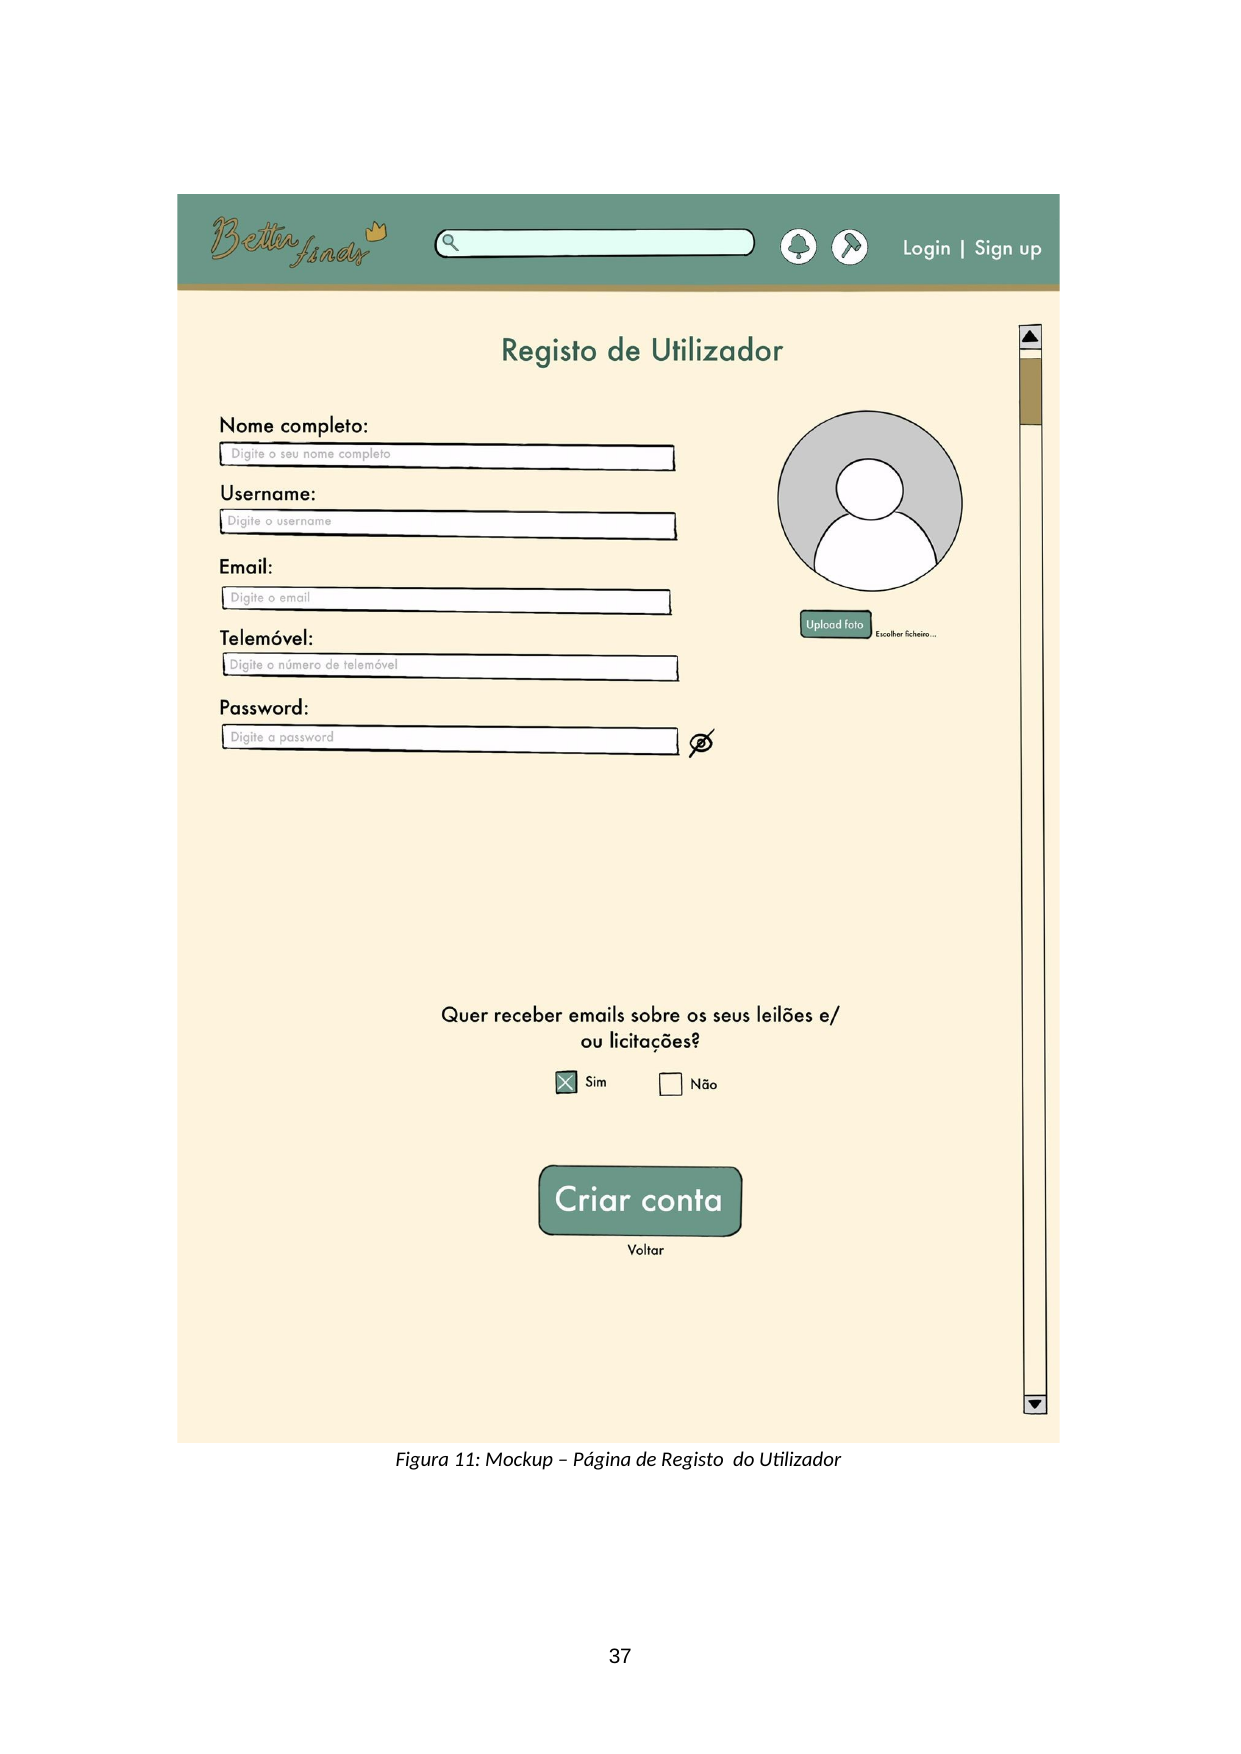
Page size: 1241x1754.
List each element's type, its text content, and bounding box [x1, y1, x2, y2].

picture [177, 194, 1060, 1443]
text Figura 11: Mockup – Página de Registo do Utilizador [177, 1443, 1059, 1471]
